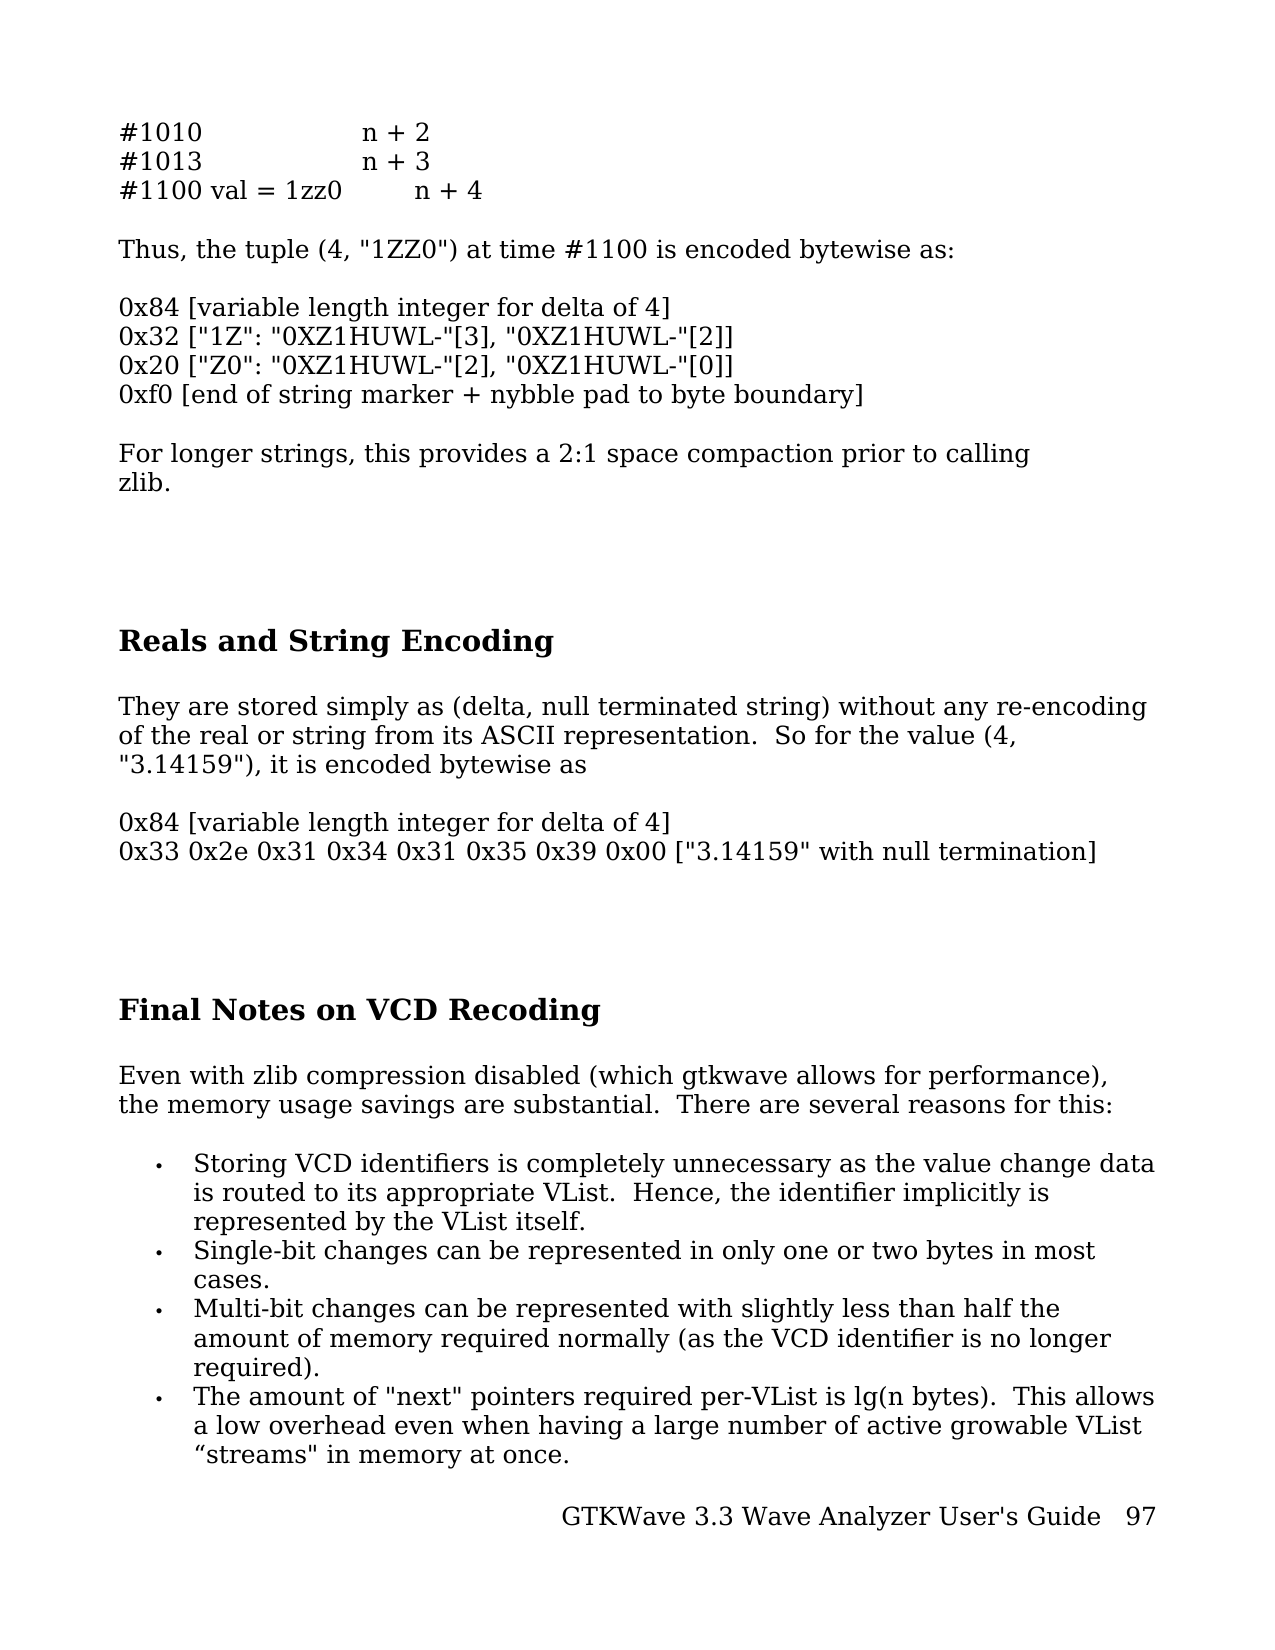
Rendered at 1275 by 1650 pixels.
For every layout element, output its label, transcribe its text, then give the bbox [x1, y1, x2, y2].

text 0xf0 [end of string marker + nybble pad to byte boundary] [118, 381, 1157, 410]
text Reals and String Encoding [118, 623, 1157, 658]
text #1100 val = 1zz0 n + 4 [118, 176, 1157, 206]
text 0x33 0x2e 0x31 0x34 0x31 0x35 0x39 0x00 ["3.14159" with null termination] [118, 838, 1157, 867]
text They are stored simply as (delta, null terminated string) without any re-encoding of the real or string from its ASCII representation. So for the value (4, "3.14159"), it is encoded bytewise as [118, 692, 1157, 779]
text 0x84 [variable length integer for delta of 4] [118, 808, 1157, 838]
text Even with zlib compression disabled (which gtkwave allows for performance), the memory usage savings are substantial. There are several reasons for this: [118, 1061, 1157, 1119]
text zlib. [118, 468, 1157, 497]
text Thus, the tuple (4, "1ZZ0") at time #1100 is encoded bytewise as: [118, 235, 1157, 264]
list Storing VCD identifiers is completely unnecessary as the value change data is routed to its appropriate VList. Hence, the identifier implicitly is represented by the VList itself. [156, 1149, 1157, 1236]
list The amount of "next" pointers required per-VList is lg(n bytes). This allows a low overhead even when having a large number of active growable VList “streams" in memory at once. [156, 1382, 1157, 1469]
text For longer strings, this provides a 2:1 space compaction prior to calling [118, 439, 1157, 468]
text #1013 n + 3 [118, 147, 1157, 176]
list Single-bit changes can be represented in only one or two bytes in most cases. [156, 1236, 1157, 1294]
text #1010 n + 2 [118, 118, 1157, 147]
list Multi-bit changes can be represented with slightly less than half the amount of memory required normally (as the VCD identifier is no longer required). [156, 1294, 1157, 1382]
text 0x32 ["1Z": "0XZ1HUWL-"[3], "0XZ1HUWL-"[2]] [118, 322, 1157, 351]
text 0x20 ["Z0": "0XZ1HUWL-"[2], "0XZ1HUWL-"[0]] [118, 351, 1157, 381]
text Final Notes on VCD Recoding [118, 993, 1157, 1027]
text 0x84 [variable length integer for delta of 4] [118, 293, 1157, 322]
